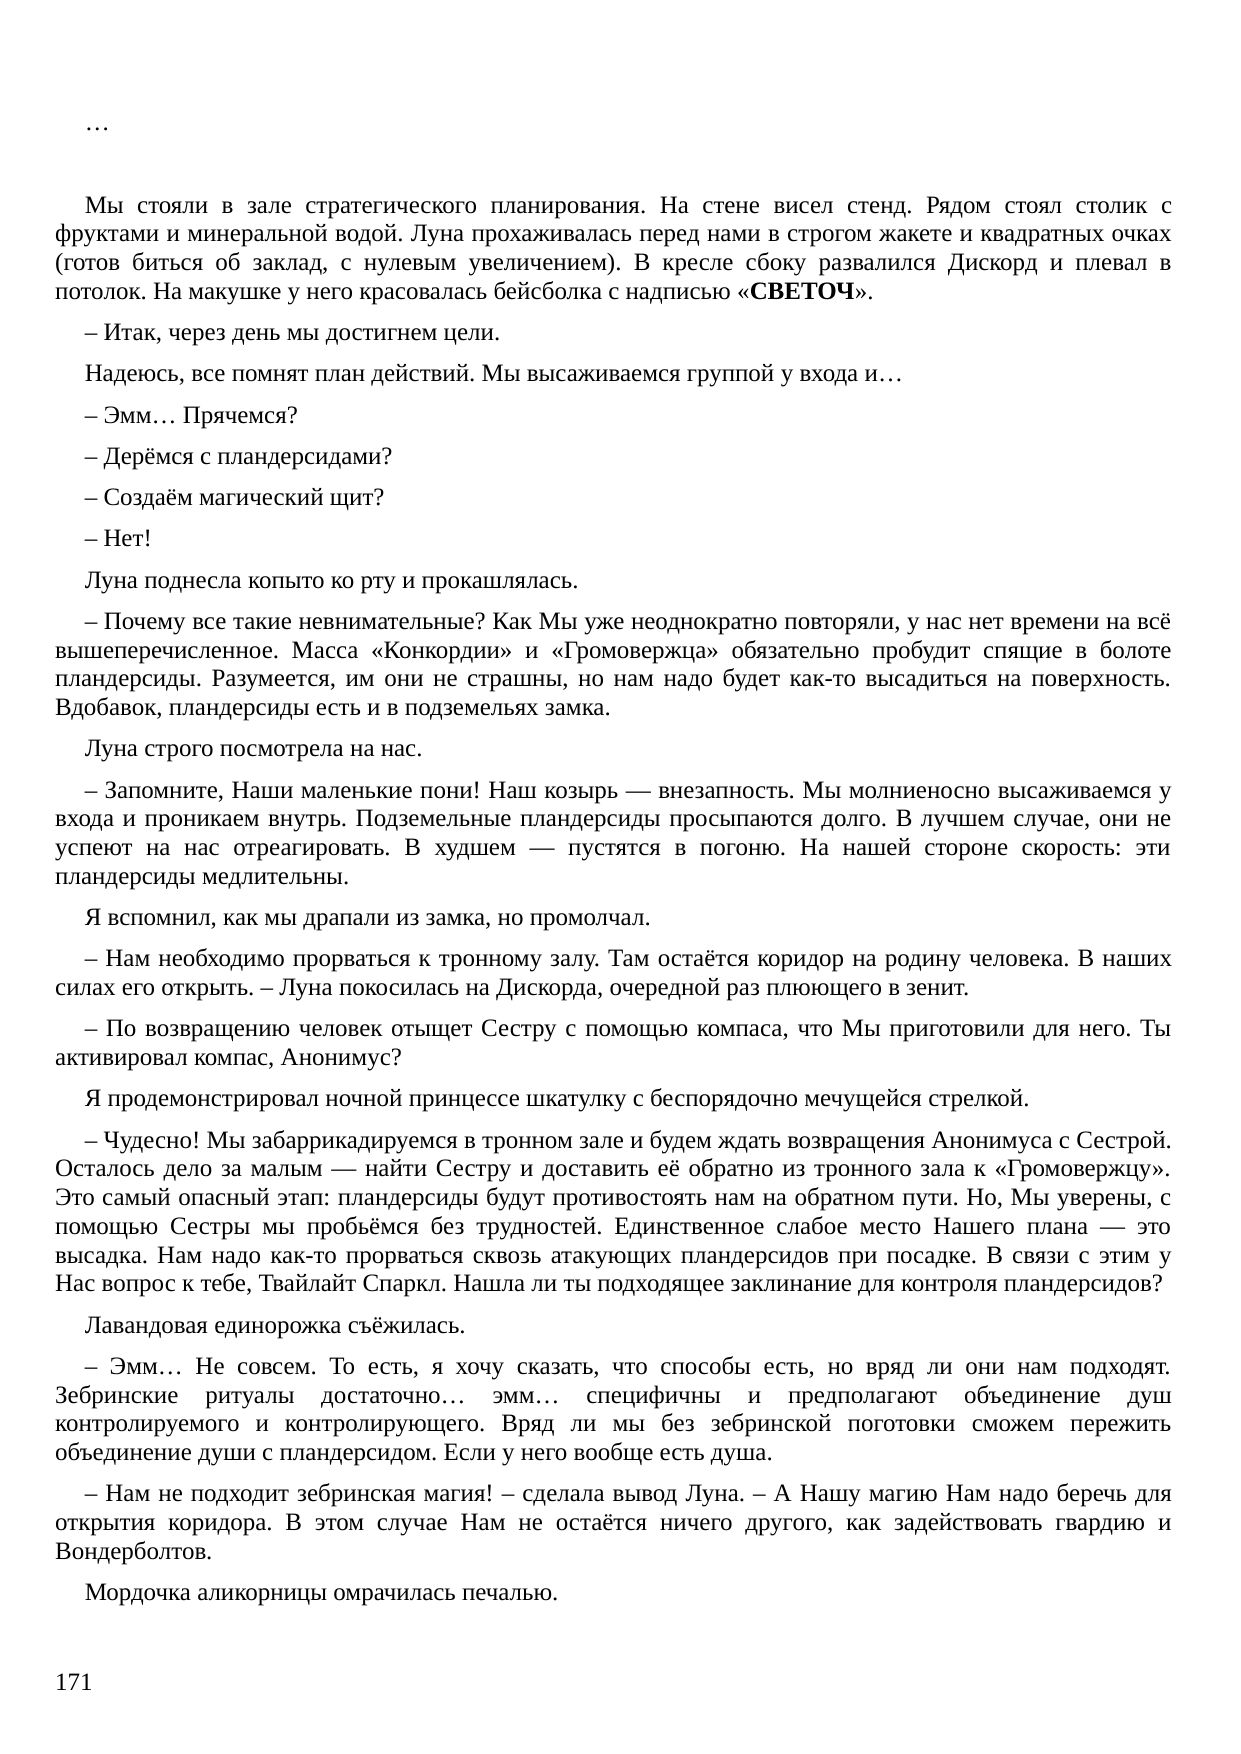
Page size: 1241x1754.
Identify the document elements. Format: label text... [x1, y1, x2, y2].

text – Нет! [55, 523, 1173, 552]
text Я вспомнил, как мы драпали из замка, но промолчал. [55, 902, 1173, 931]
text – Нам необходимо прорваться к тронному залу. Там остаётся коридор на родину человека. В наших силах его открыть. – Луна покосилась на Дискорда, очередной раз плюющего в зенит. [55, 943, 1173, 1001]
text – Создаём магический щит? [55, 482, 1173, 511]
text – Эмм… Не совсем. То есть, я хочу сказать, что способы есть, но вряд ли они нам подходят. Зебринские ритуалы достаточно… эмм… специфичны и предполагают объединение душ контролируемого и контролирующего. Вряд ли мы без зебринской поготовки сможем пережить объединение души с пландерсидом. Если у него вообще есть душа. [55, 1351, 1173, 1466]
text Надеюсь, все помнят план действий. Мы высаживаемся группой у входа и… [55, 358, 1173, 387]
text Луна поднесла копыто ко рту и прокашлялась. [55, 565, 1173, 593]
text Лавандовая единорожка съёжилась. [55, 1310, 1173, 1338]
text Луна строго посмотрела на нас. [55, 733, 1173, 762]
text Я продемонстрировал ночной принцессе шкатулку с беспорядочно мечущейся стрелкой. [55, 1083, 1173, 1112]
text Мордочка аликорницы омрачилась печалью. [55, 1577, 1173, 1606]
text – Итак, через день мы достигнем цели. [55, 317, 1173, 346]
text – По возвращению человек отыщет Сестру с помощью компаса, что Мы приготовили для него. Ты активировал компас, Анонимус? [55, 1013, 1173, 1071]
text … [55, 107, 1173, 136]
text – Запомните, Наши маленькие пони! Наш козырь — внезапность. Мы молниеносно высаживаемся у входа и проникаем внутрь. Подземельные пландерсиды просыпаются долго. В лучшем случае, они не успеют на нас отреагировать. В худшем — пустятся в погоню. На нашей стороне скорость: эти пландерсиды медлительны. [55, 775, 1173, 890]
text – Чудесно! Мы забаррикадируемся в тронном зале и будем ждать возвращения Анонимуса с Сестрой. Осталось дело за малым — найти Сестру и доставить её обратно из тронного зала к «Громовержцу». Это самый опасный этап: пландерсиды будут противостоять нам на обратном пути. Но, Мы уверены, с помощью Сестры мы пробьёмся без трудностей. Единственное слабое место Нашего плана — это высадка. Нам надо как-то прорваться сквозь атакующих пландерсидов при посадке. В связи с этим у Нас вопрос к тебе, Твайлайт Спаркл. Нашла ли ты подходящее заклинание для контроля пландерсидов? [55, 1125, 1173, 1297]
text Мы стояли в зале стратегического планирования. На стене висел стенд. Рядом стоял столик с фруктами и минеральной водой. Луна прохаживалась перед нами в строгом жакете и квадратных очках (готов биться об заклад, с нулевым увеличением). В кресле сбоку развалился Дискорд и плевал в потолок. На макушке у него красовалась бейсболка с надписью «СВЕТОЧ». [55, 190, 1173, 305]
text – Дерёмся с пландерсидами? [55, 441, 1173, 470]
text – Эмм… Прячемся? [55, 400, 1173, 428]
text – Почему все такие невнимательные? Как Мы уже неоднократно повторяли, у нас нет времени на всё вышеперечисленное. Масса «Конкордии» и «Громовержца» обязательно пробудит спящие в болоте пландерсиды. Разумеется, им они не страшны, но нам надо будет как-то высадиться на поверхность. Вдобавок, пландерсиды есть и в подземельях замка. [55, 606, 1173, 721]
text – Нам не подходит зебринская магия! – сделала вывод Луна. – А Нашу магию Нам надо беречь для открытия коридора. В этом случае Нам не остаётся ничего другого, как задействовать гвардию и Вондерболтов. [55, 1478, 1173, 1565]
